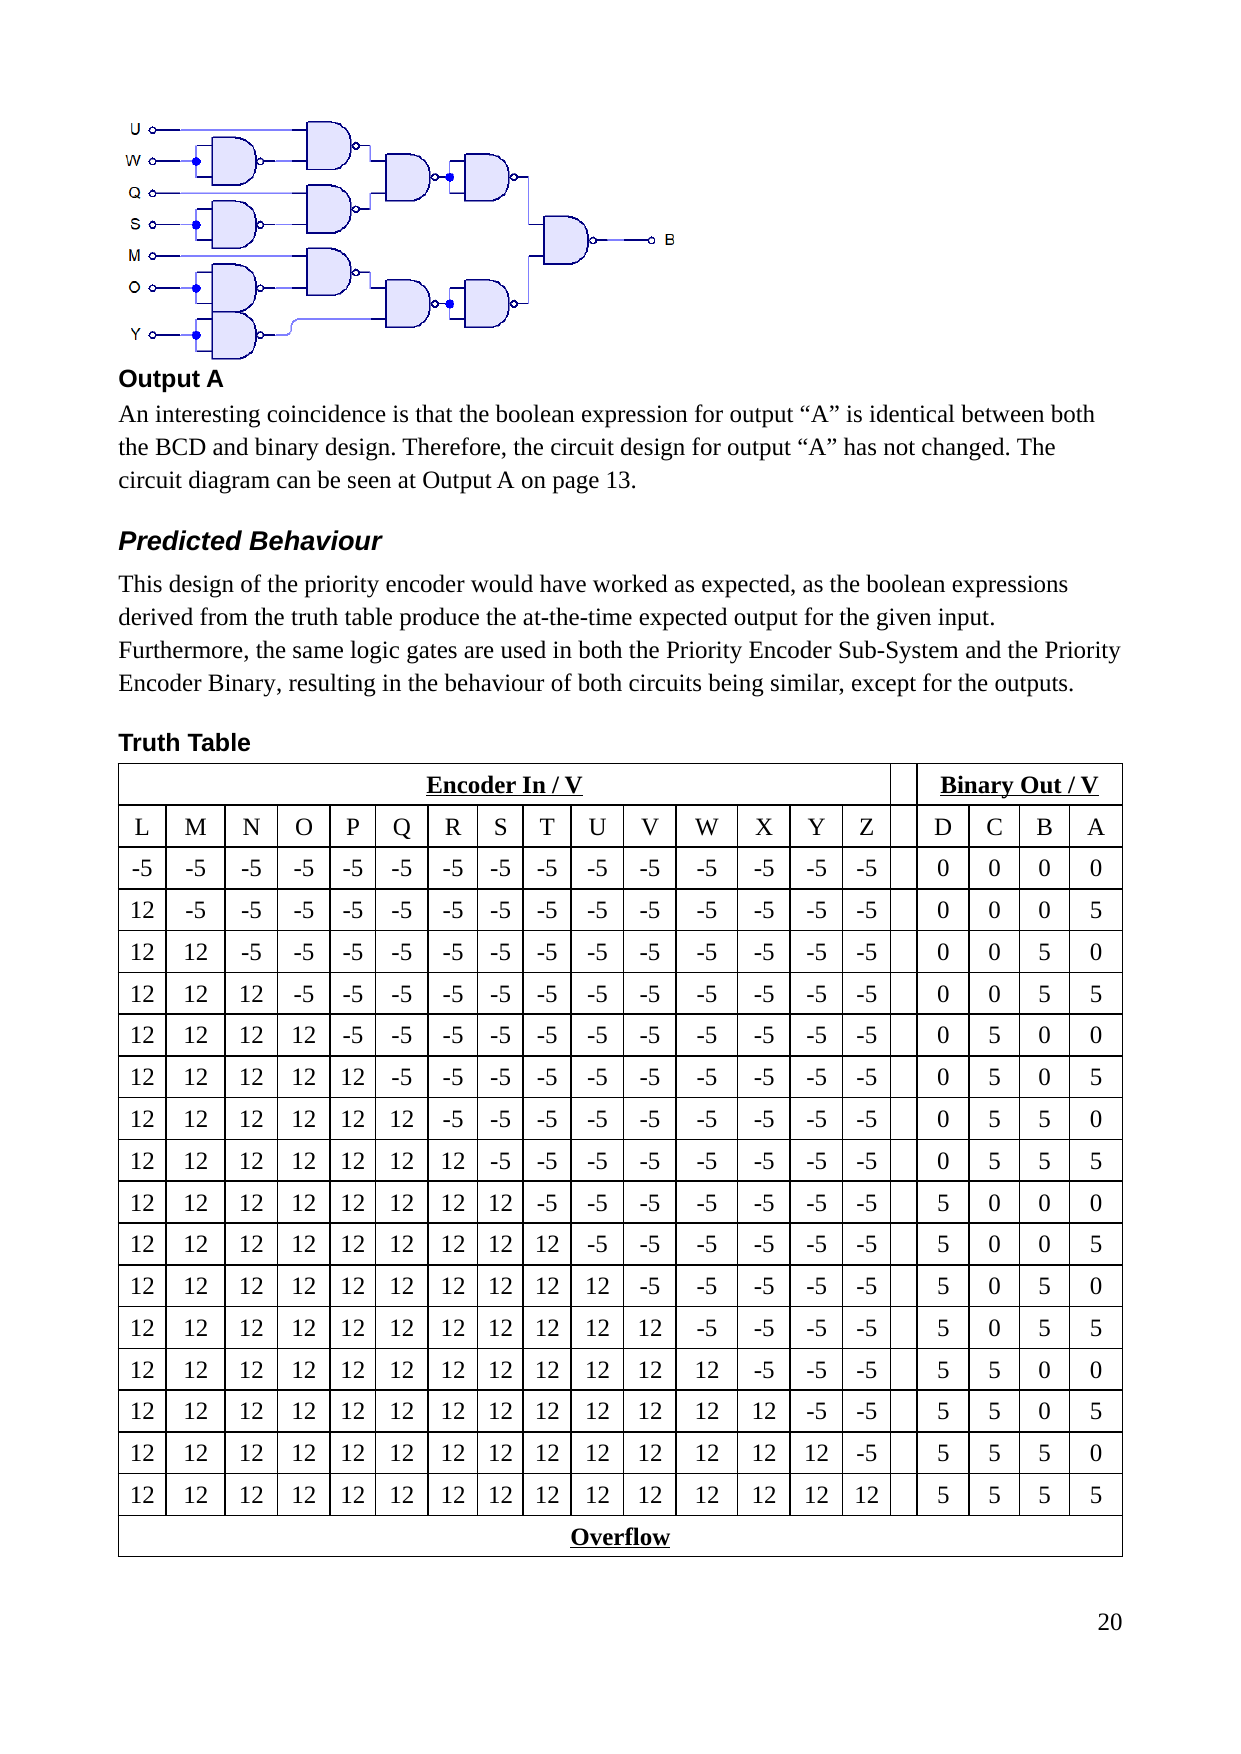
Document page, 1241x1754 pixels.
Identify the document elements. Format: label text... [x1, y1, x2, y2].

table_cell S [478, 806, 522, 846]
table_cell [891, 1140, 916, 1180]
subtitle Truth Table [118, 728, 1122, 757]
table_cell 0 [918, 973, 968, 1013]
table_cell -5 [791, 1307, 842, 1347]
table_cell 0 [1020, 1349, 1069, 1389]
table_cell 5 [970, 1474, 1019, 1514]
table_cell 5 [1020, 1433, 1069, 1473]
table_cell -5 [524, 1098, 570, 1138]
table_cell -5 [119, 848, 165, 888]
table_cell 12 [572, 1391, 623, 1431]
table_cell 0 [918, 1015, 968, 1055]
table_cell 12 [524, 1474, 570, 1514]
table_cell 5 [1070, 1391, 1122, 1431]
table_cell 12 [624, 1349, 675, 1389]
table_cell 0 [918, 931, 968, 971]
table_cell -5 [376, 890, 427, 930]
table_cell 5 [1020, 1307, 1069, 1347]
table_cell 5 [1070, 973, 1122, 1013]
table_cell -5 [624, 848, 675, 888]
table_cell Z [843, 806, 890, 846]
table_cell -5 [572, 848, 623, 888]
table_cell 12 [167, 1140, 224, 1180]
table_cell 0 [1070, 1349, 1122, 1389]
table_cell 12 [524, 1266, 570, 1306]
table_cell -5 [331, 1015, 375, 1055]
table_cell 12 [226, 1474, 277, 1514]
table_cell -5 [624, 931, 675, 971]
table_cell 12 [429, 1266, 477, 1306]
table_cell 5 [1070, 1057, 1122, 1097]
table_cell X [738, 806, 789, 846]
table_cell 0 [970, 931, 1019, 971]
table_cell -5 [429, 1015, 477, 1055]
table_cell -5 [572, 1182, 623, 1222]
table_cell -5 [524, 1140, 570, 1180]
table_cell 12 [278, 1266, 329, 1306]
table_cell O [278, 806, 329, 846]
table_cell -5 [738, 1224, 789, 1264]
table_cell -5 [677, 848, 737, 888]
table_cell 12 [278, 1474, 329, 1514]
table_cell D [918, 806, 968, 846]
table_cell 12 [429, 1433, 477, 1473]
table_cell [891, 1266, 916, 1306]
table_cell 12 [478, 1266, 522, 1306]
table_cell 12 [119, 890, 165, 930]
table_cell 12 [524, 1349, 570, 1389]
table_cell 0 [970, 1266, 1019, 1306]
table_cell 12 [331, 1098, 375, 1138]
table_cell 12 [429, 1140, 477, 1180]
table_cell 0 [1070, 1015, 1122, 1055]
table_cell 5 [970, 1057, 1019, 1097]
table_cell 12 [524, 1307, 570, 1347]
table_cell 5 [1070, 890, 1122, 930]
table_cell -5 [843, 848, 890, 888]
table_cell -5 [843, 973, 890, 1013]
table_cell -5 [478, 931, 522, 971]
table_cell 12 [226, 1391, 277, 1431]
table_cell 5 [1020, 973, 1069, 1013]
table_cell C [970, 806, 1019, 846]
table_cell [891, 1098, 916, 1138]
table_cell 12 [478, 1474, 522, 1514]
table_cell -5 [376, 1057, 427, 1097]
table_cell -5 [624, 1182, 675, 1222]
table_cell [891, 1182, 916, 1222]
table_cell [891, 1307, 916, 1347]
table_cell 12 [624, 1307, 675, 1347]
table_cell 12 [119, 1182, 165, 1222]
table_cell 12 [119, 1057, 165, 1097]
table_cell [891, 973, 916, 1013]
table_cell 12 [278, 1433, 329, 1473]
table_cell 12 [738, 1391, 789, 1431]
table_cell 12 [278, 1224, 329, 1264]
table_cell -5 [677, 1266, 737, 1306]
table_cell 0 [970, 890, 1019, 930]
table_cell 12 [429, 1182, 477, 1222]
table_cell -5 [524, 1015, 570, 1055]
table_cell 12 [119, 1474, 165, 1514]
table_cell 12 [226, 1433, 277, 1473]
table_cell 12 [167, 1098, 224, 1138]
table_cell 5 [918, 1391, 968, 1431]
table_cell 12 [167, 1182, 224, 1222]
table_cell 5 [970, 1391, 1019, 1431]
table_cell 12 [376, 1224, 427, 1264]
table_cell -5 [791, 1391, 842, 1431]
table_cell -5 [738, 848, 789, 888]
table_cell -5 [843, 1057, 890, 1097]
table_cell 5 [1070, 1140, 1122, 1180]
table_cell 5 [918, 1433, 968, 1473]
table_cell 12 [167, 1015, 224, 1055]
table_cell -5 [843, 1307, 890, 1347]
table_cell 12 [478, 1224, 522, 1264]
table_header [891, 764, 916, 804]
table_cell 12 [572, 1266, 623, 1306]
table_cell 12 [572, 1433, 623, 1473]
table_cell -5 [376, 931, 427, 971]
table_cell 12 [167, 1433, 224, 1473]
table_cell 12 [167, 1307, 224, 1347]
table_cell -5 [843, 931, 890, 971]
table_cell -5 [524, 1182, 570, 1222]
table_cell -5 [278, 890, 329, 930]
table_cell [891, 1224, 916, 1264]
table_cell 0 [1070, 1098, 1122, 1138]
table_cell 12 [331, 1182, 375, 1222]
table_cell -5 [478, 848, 522, 888]
table_cell 12 [376, 1391, 427, 1431]
table_cell 12 [278, 1307, 329, 1347]
table_cell 0 [918, 1057, 968, 1097]
text An interesting coincidence is that the boolean expression for output “A” is identical between both the BCD and binary design. Therefore, the circuit design for output “A” has not changed. The circuit diagram can be seen at Output A on page 13. [118, 399, 1122, 494]
table_cell -5 [843, 1015, 890, 1055]
table_cell 12 [119, 1140, 165, 1180]
table_cell 0 [1070, 931, 1122, 971]
table_cell 12 [167, 1474, 224, 1514]
table_cell -5 [572, 1140, 623, 1180]
table_cell 5 [918, 1224, 968, 1264]
table_cell -5 [524, 848, 570, 888]
table_cell M [167, 806, 224, 846]
table_cell 5 [918, 1266, 968, 1306]
table_cell 12 [677, 1433, 737, 1473]
table_cell 12 [119, 1349, 165, 1389]
table_cell -5 [572, 931, 623, 971]
table_cell -5 [843, 1266, 890, 1306]
table_cell 12 [278, 1349, 329, 1389]
table_cell 12 [226, 1140, 277, 1180]
table_cell V [624, 806, 675, 846]
table_cell 5 [1020, 1266, 1069, 1306]
table_cell -5 [331, 848, 375, 888]
table_cell T [524, 806, 570, 846]
table_cell 0 [1020, 1224, 1069, 1264]
table_cell 0 [1020, 848, 1069, 888]
table_cell -5 [843, 1391, 890, 1431]
table_cell 12 [376, 1182, 427, 1222]
table_cell 12 [226, 1266, 277, 1306]
table_header Encoder In / V [119, 764, 890, 804]
table_cell 12 [572, 1474, 623, 1514]
table_cell 5 [970, 1098, 1019, 1138]
table_cell -5 [167, 890, 224, 930]
table_cell -5 [791, 890, 842, 930]
table_cell -5 [429, 931, 477, 971]
table_cell 12 [624, 1391, 675, 1431]
table_cell -5 [791, 1057, 842, 1097]
table_cell -5 [226, 931, 277, 971]
table_cell -5 [738, 973, 789, 1013]
table_cell -5 [843, 1349, 890, 1389]
table_cell 12 [167, 973, 224, 1013]
table_cell 12 [278, 1015, 329, 1055]
table_cell 5 [1020, 1140, 1069, 1180]
table_cell -5 [478, 1098, 522, 1138]
table_cell -5 [524, 890, 570, 930]
table_cell 12 [376, 1140, 427, 1180]
table_cell -5 [791, 1015, 842, 1055]
table_cell 12 [429, 1349, 477, 1389]
table_cell -5 [572, 1015, 623, 1055]
table_cell 12 [331, 1433, 375, 1473]
table_cell 5 [970, 1140, 1019, 1180]
table_cell 12 [167, 1391, 224, 1431]
table_cell -5 [738, 1266, 789, 1306]
table_cell 0 [970, 1307, 1019, 1347]
table_cell -5 [376, 1015, 427, 1055]
table_cell 12 [624, 1474, 675, 1514]
table_cell -5 [226, 890, 277, 930]
table_cell 12 [226, 1057, 277, 1097]
table_cell 5 [1020, 931, 1069, 971]
table_cell -5 [843, 1224, 890, 1264]
table_cell 12 [226, 1098, 277, 1138]
table_cell -5 [791, 973, 842, 1013]
table_cell 12 [331, 1349, 375, 1389]
table_cell 12 [167, 1057, 224, 1097]
table_cell 0 [1020, 1391, 1069, 1431]
table_cell Overflow [119, 1516, 1122, 1556]
table_cell 5 [918, 1349, 968, 1389]
table_cell -5 [331, 931, 375, 971]
table_cell -5 [572, 1057, 623, 1097]
table_cell 12 [478, 1307, 522, 1347]
table_cell -5 [624, 890, 675, 930]
table_cell -5 [677, 1015, 737, 1055]
table_cell Q [376, 806, 427, 846]
table_cell 0 [1070, 1266, 1122, 1306]
table_cell 12 [278, 1098, 329, 1138]
table_cell -5 [429, 848, 477, 888]
table_cell -5 [624, 1140, 675, 1180]
table_cell -5 [478, 890, 522, 930]
table_cell -5 [524, 931, 570, 971]
table_cell 12 [524, 1391, 570, 1431]
table_cell 12 [119, 973, 165, 1013]
table_cell -5 [677, 1140, 737, 1180]
table_cell 12 [478, 1433, 522, 1473]
table_cell -5 [843, 890, 890, 930]
table_cell -5 [677, 931, 737, 971]
table_cell -5 [429, 1057, 477, 1097]
table_cell 0 [918, 890, 968, 930]
table_cell 12 [843, 1474, 890, 1514]
table_cell -5 [478, 1015, 522, 1055]
table_cell 12 [738, 1433, 789, 1473]
table_cell -5 [677, 1307, 737, 1347]
table_cell 12 [331, 1474, 375, 1514]
table_cell -5 [478, 1140, 522, 1180]
table_cell 12 [167, 1266, 224, 1306]
table_cell 12 [226, 1182, 277, 1222]
table_cell -5 [677, 1224, 737, 1264]
table_cell 12 [677, 1349, 737, 1389]
table_cell -5 [624, 1224, 675, 1264]
table_cell -5 [524, 1057, 570, 1097]
table_cell -5 [843, 1433, 890, 1473]
table_cell 0 [1020, 1015, 1069, 1055]
table_cell -5 [331, 973, 375, 1013]
table_cell -5 [572, 1098, 623, 1138]
table_cell -5 [791, 848, 842, 888]
table_cell -5 [376, 973, 427, 1013]
table_cell 5 [970, 1433, 1019, 1473]
table_cell -5 [738, 1098, 789, 1138]
table_cell U [572, 806, 623, 846]
table_cell 12 [119, 1015, 165, 1055]
table_cell 12 [376, 1307, 427, 1347]
subtitle Predicted Behaviour [118, 525, 1122, 556]
table_cell -5 [791, 1266, 842, 1306]
table_cell [891, 1391, 916, 1431]
table_cell 0 [918, 848, 968, 888]
table_cell -5 [843, 1182, 890, 1222]
table_cell 12 [226, 1224, 277, 1264]
table_cell 0 [1070, 1182, 1122, 1222]
table_cell -5 [624, 973, 675, 1013]
table_cell 12 [331, 1057, 375, 1097]
table_cell 5 [1020, 1098, 1069, 1138]
table_cell -5 [843, 1140, 890, 1180]
table_cell -5 [738, 1057, 789, 1097]
table_cell -5 [429, 890, 477, 930]
table_cell -5 [624, 1015, 675, 1055]
table_cell 5 [1070, 1474, 1122, 1514]
table_cell -5 [478, 1057, 522, 1097]
table_cell 12 [119, 1224, 165, 1264]
table_cell R [429, 806, 477, 846]
table_cell 12 [376, 1474, 427, 1514]
table_cell -5 [429, 973, 477, 1013]
table_cell -5 [524, 973, 570, 1013]
table_cell [891, 1057, 916, 1097]
table_cell 12 [791, 1433, 842, 1473]
table_cell -5 [677, 1057, 737, 1097]
table_cell 0 [970, 848, 1019, 888]
table_cell -5 [677, 890, 737, 930]
table_cell W [677, 806, 737, 846]
table_cell 5 [970, 1349, 1019, 1389]
table_cell [891, 806, 916, 846]
table_cell 12 [331, 1307, 375, 1347]
text This design of the priority encoder would have worked as expected, as the boolean expressions derived from the truth table produce the at-the-time expected output for the given input. Furthermore, the same logic gates are used in both the Priority Encoder Sub-System and the Priority Encoder Binary, resulting in the behaviour of both circuits being similar, except for the outputs. [118, 569, 1122, 697]
table_cell 12 [791, 1474, 842, 1514]
table_cell -5 [331, 890, 375, 930]
table_cell -5 [791, 1224, 842, 1264]
table_cell B [1020, 806, 1069, 846]
table_cell -5 [791, 1140, 842, 1180]
table_cell 12 [119, 931, 165, 971]
table_cell 12 [429, 1307, 477, 1347]
table_cell 0 [918, 1140, 968, 1180]
table_cell -5 [226, 848, 277, 888]
table_cell [891, 931, 916, 971]
table_cell 0 [970, 1224, 1019, 1264]
table_cell -5 [278, 973, 329, 1013]
table_cell 0 [1070, 848, 1122, 888]
table_cell 12 [624, 1433, 675, 1473]
table_cell -5 [843, 1098, 890, 1138]
table_cell 12 [376, 1349, 427, 1389]
table_cell 12 [119, 1433, 165, 1473]
table_cell 5 [918, 1307, 968, 1347]
table_cell 12 [331, 1391, 375, 1431]
table_cell A [1070, 806, 1122, 846]
table_cell 12 [226, 1349, 277, 1389]
table_cell 12 [119, 1098, 165, 1138]
table_cell [891, 1474, 916, 1514]
table_cell 5 [918, 1474, 968, 1514]
table_cell -5 [429, 1098, 477, 1138]
table_cell 12 [478, 1391, 522, 1431]
table_cell -5 [624, 1266, 675, 1306]
table_cell 12 [478, 1349, 522, 1389]
table_cell 12 [226, 1307, 277, 1347]
table_cell 5 [1070, 1307, 1122, 1347]
table_cell 12 [331, 1224, 375, 1264]
table_cell -5 [791, 1349, 842, 1389]
table_cell -5 [376, 848, 427, 888]
table_cell 0 [1020, 890, 1069, 930]
table_cell 12 [167, 1349, 224, 1389]
table_cell 12 [478, 1182, 522, 1222]
table_cell 12 [677, 1391, 737, 1431]
table_cell -5 [738, 931, 789, 971]
table_cell [891, 890, 916, 930]
table_cell -5 [677, 1182, 737, 1222]
table_cell -5 [624, 1098, 675, 1138]
table_cell 12 [226, 973, 277, 1013]
table_cell -5 [278, 931, 329, 971]
table_cell Y [791, 806, 842, 846]
table_cell -5 [738, 890, 789, 930]
table_cell -5 [572, 1224, 623, 1264]
table_cell 12 [376, 1433, 427, 1473]
table_cell -5 [738, 1015, 789, 1055]
table_cell 12 [167, 1224, 224, 1264]
table_cell -5 [478, 973, 522, 1013]
table_cell 5 [970, 1015, 1019, 1055]
table_cell 12 [677, 1474, 737, 1514]
table_cell -5 [791, 1098, 842, 1138]
table_cell L [119, 806, 165, 846]
table_cell 5 [918, 1182, 968, 1222]
table_cell [891, 848, 916, 888]
table_cell 12 [278, 1140, 329, 1180]
table_cell 12 [167, 931, 224, 971]
table_cell 5 [1070, 1224, 1122, 1264]
table_cell 12 [331, 1266, 375, 1306]
table_cell -5 [278, 848, 329, 888]
table_cell [891, 1015, 916, 1055]
table_cell -5 [791, 1182, 842, 1222]
table_cell -5 [738, 1140, 789, 1180]
table_cell 12 [376, 1266, 427, 1306]
table_cell 12 [429, 1391, 477, 1431]
table_cell 12 [376, 1098, 427, 1138]
table_cell -5 [624, 1057, 675, 1097]
picture [118, 118, 678, 364]
table_cell 12 [119, 1266, 165, 1306]
table_cell [891, 1433, 916, 1473]
table_cell 0 [1070, 1433, 1122, 1473]
table_cell -5 [677, 973, 737, 1013]
table_cell 12 [738, 1474, 789, 1514]
table_cell 12 [278, 1182, 329, 1222]
table_cell -5 [738, 1307, 789, 1347]
table_cell 12 [572, 1307, 623, 1347]
table_cell P [331, 806, 375, 846]
table_cell 0 [970, 1182, 1019, 1222]
table_cell -5 [572, 973, 623, 1013]
table_cell 12 [524, 1433, 570, 1473]
table_cell 12 [119, 1391, 165, 1431]
table_header Binary Out / V [918, 764, 1122, 804]
table_cell 12 [572, 1349, 623, 1389]
table_cell 0 [1020, 1182, 1069, 1222]
table_cell -5 [738, 1349, 789, 1389]
table_cell 12 [331, 1140, 375, 1180]
table_cell 12 [278, 1391, 329, 1431]
table_cell 0 [918, 1098, 968, 1138]
subtitle Output A [118, 364, 1122, 393]
table_cell 0 [970, 973, 1019, 1013]
table_cell 5 [1020, 1474, 1069, 1514]
table_cell 12 [278, 1057, 329, 1097]
table_cell 12 [226, 1015, 277, 1055]
table_cell -5 [677, 1098, 737, 1138]
table_cell 0 [1020, 1057, 1069, 1097]
table_cell 12 [429, 1224, 477, 1264]
table_cell 12 [119, 1307, 165, 1347]
table_cell -5 [572, 890, 623, 930]
table_cell N [226, 806, 277, 846]
table_cell -5 [791, 931, 842, 971]
table_cell 12 [429, 1474, 477, 1514]
table_cell -5 [167, 848, 224, 888]
table_cell 12 [524, 1224, 570, 1264]
table_cell [891, 1349, 916, 1389]
table_cell -5 [738, 1182, 789, 1222]
